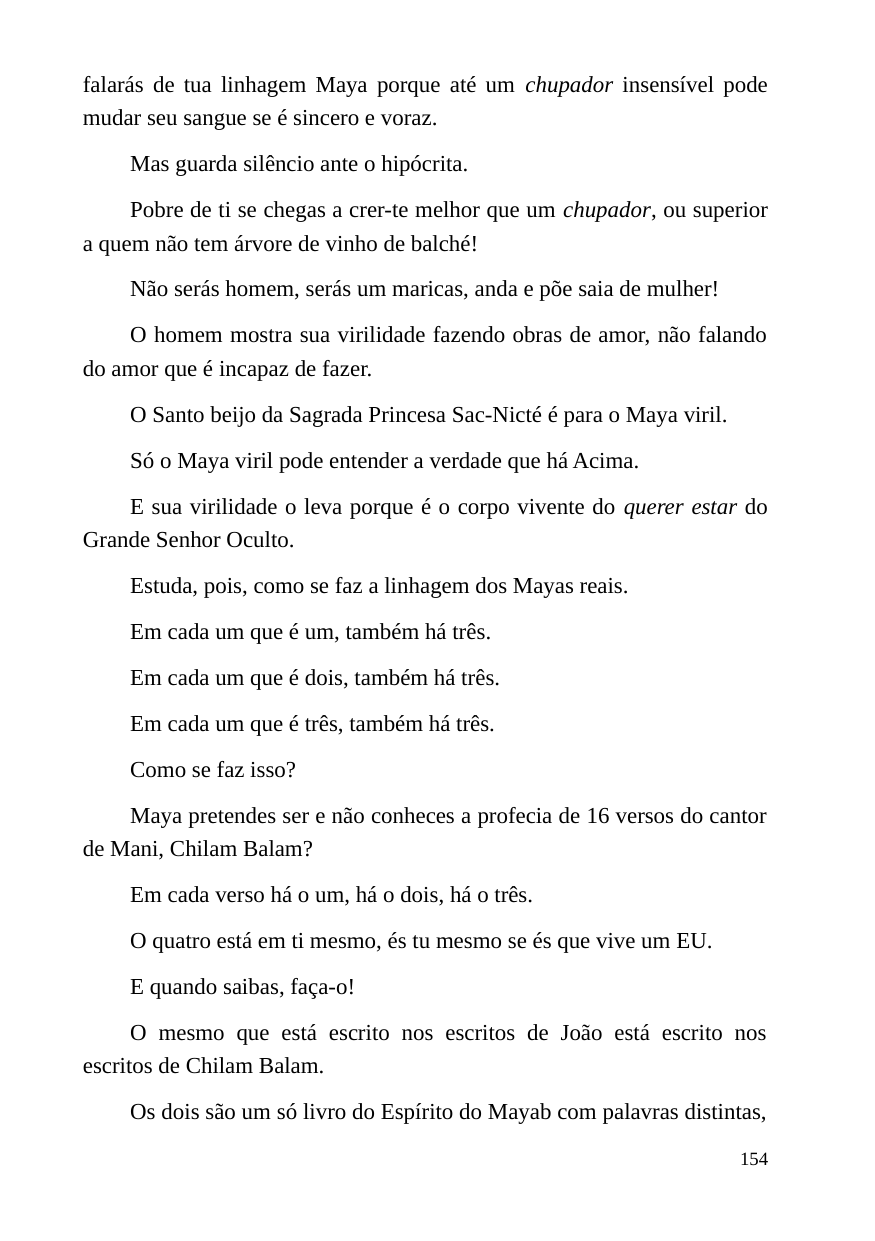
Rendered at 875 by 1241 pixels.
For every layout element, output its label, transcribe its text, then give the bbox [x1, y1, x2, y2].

text E quando saibas, faça-o! [83, 973, 768, 999]
text O mesmo que está escrito nos escritos de João está escrito nos escritos de Chilam Balam. [83, 1019, 768, 1079]
text Só o Maya viril pode entender a verdade que há Acima. [83, 447, 768, 473]
text O quatro está em ti mesmo, és tu mesmo se és que vive um EU. [83, 927, 768, 953]
text Maya pretendes ser e não conheces a profecia de 16 versos do cantor de Mani, Chilam Balam? [83, 802, 768, 862]
text Em cada um que é três, também há três. [83, 710, 768, 736]
text Estuda, pois, como se faz a linhagem dos Mayas reais. [83, 572, 768, 598]
text E sua virilidade o leva porque é o corpo vivente do querer estar do Grande Senhor Oculto. [83, 493, 768, 552]
text Em cada verso há o um, há o dois, há o três. [83, 881, 768, 907]
text Em cada um que é um, também há três. [83, 618, 768, 644]
text Em cada um que é dois, também há três. [83, 664, 768, 690]
text O Santo beijo da Sagrada Princesa Sac-Nicté é para o Maya viril. [83, 401, 768, 427]
text Os dois são um só livro do Espírito do Mayab com palavras distintas, [83, 1098, 768, 1125]
text Pobre de ti se chegas a crer-te melhor que um chupador, ou superior a quem não tem árvore de vinho de balché! [83, 196, 768, 256]
text falarás de tua linhagem Maya porque até um chupador insensível pode mudar seu sangue se é sincero e voraz. [83, 71, 768, 131]
text Mas guarda silêncio ante o hipócrita. [83, 150, 768, 177]
text Não serás homem, serás um maricas, anda e põe saia de mulher! [83, 276, 768, 302]
text O homem mostra sua virilidade fazendo obras de amor, não falando do amor que é incapaz de fazer. [83, 321, 768, 381]
text Como se faz isso? [83, 756, 768, 782]
